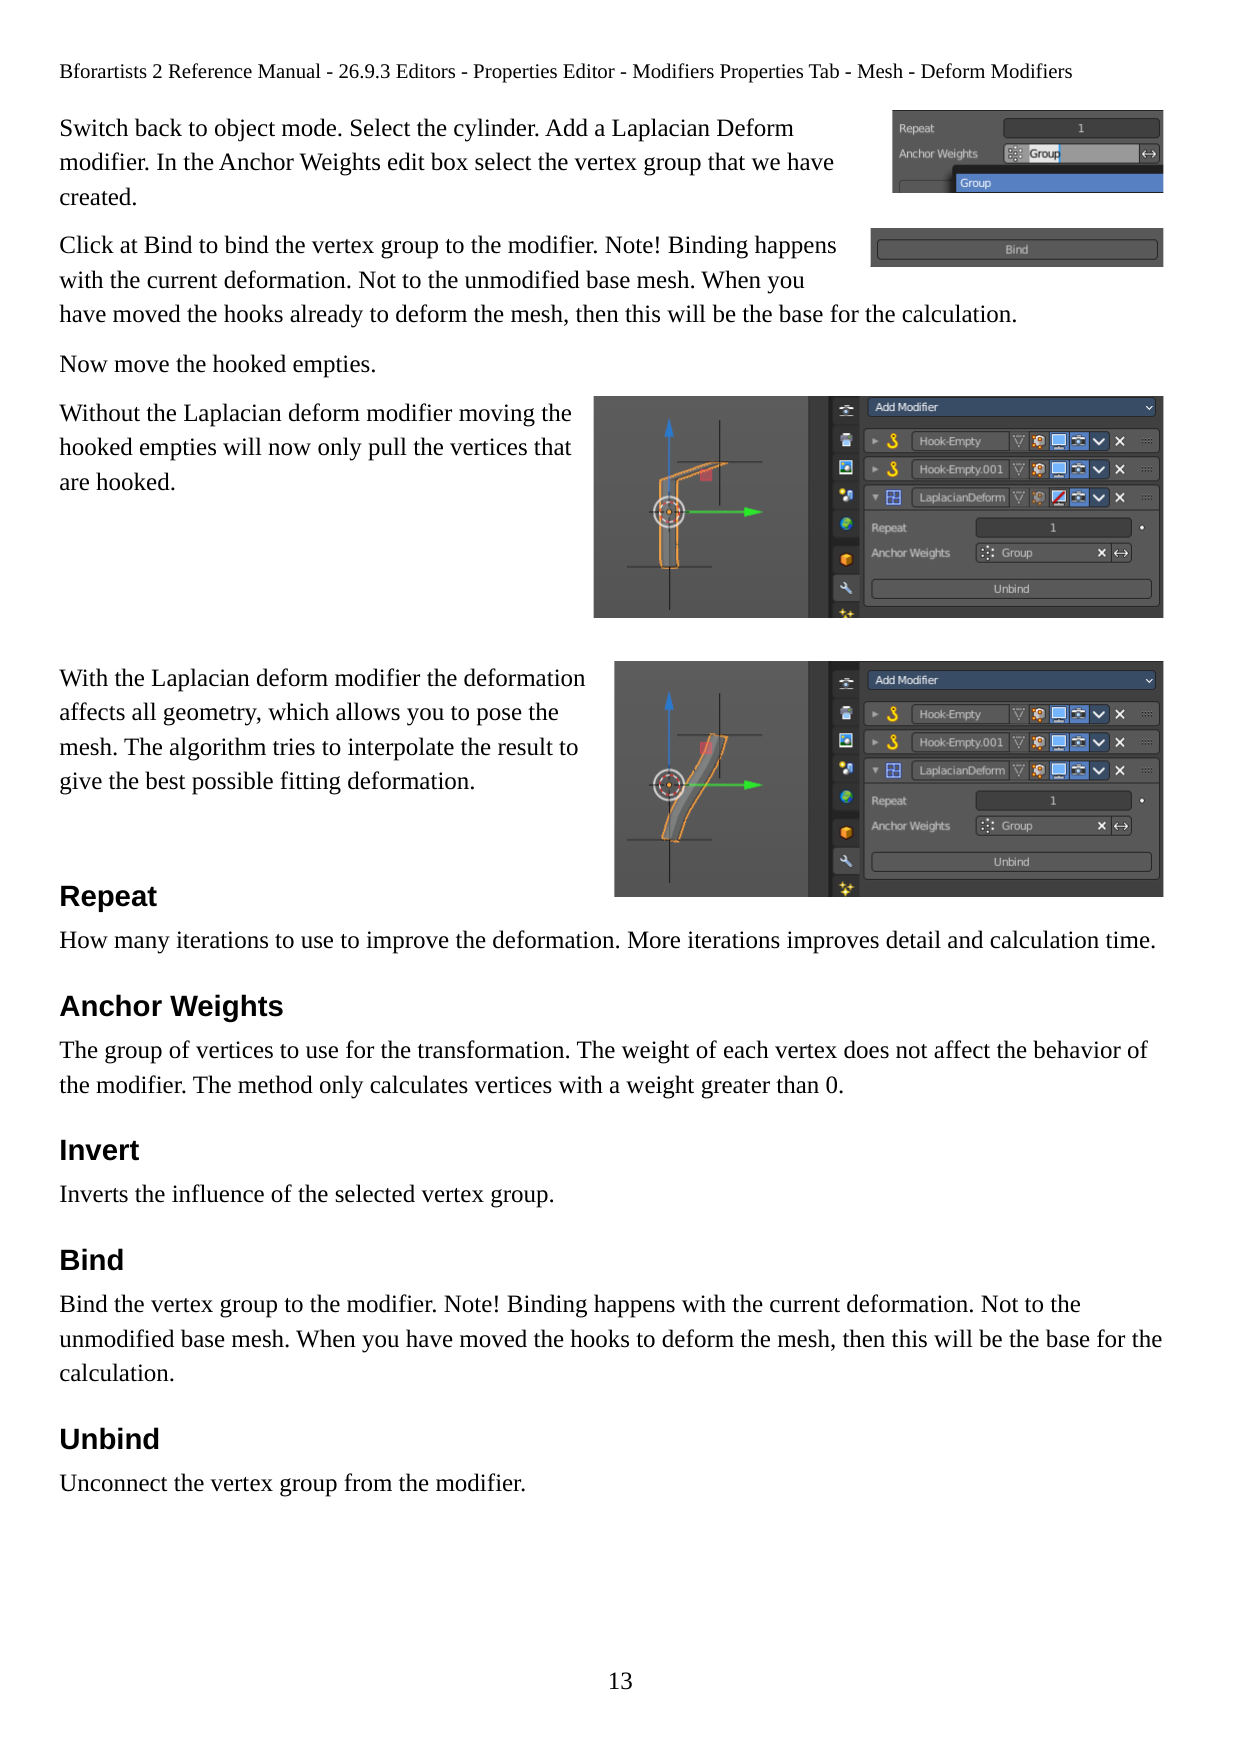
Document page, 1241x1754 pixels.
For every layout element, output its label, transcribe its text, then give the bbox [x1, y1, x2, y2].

text Without the Laplacian deform modifier moving the hooked empties will now only pull the vertices that are hooked. [59, 398, 593, 495]
picture [892, 110, 1164, 193]
subtitle Invert [59, 1133, 1181, 1167]
text Unconnect the vertex group from the modifier. [59, 1468, 1181, 1497]
picture [870, 228, 1164, 267]
subtitle Repeat [59, 879, 1181, 913]
text The group of vertices to use for the transformation. The weight of each vertex does not affect the behavior of the modifier. The method only calculates vertices with a weight greater than 0. [59, 1035, 1181, 1098]
text Now move the hooked empties. [59, 349, 1181, 377]
subtitle Bind [59, 1243, 1181, 1277]
text Switch back to object mode. Select the cylinder. Add a Laplacian Deform modifier. In the Anchor Weights edit box select the vertex group that we have created. [59, 113, 1181, 210]
text Bind the vertex group to the modifier. Note! Binding happens with the current deformation. Not to the unmodified base mesh. When you have moved the hooks to deform the mesh, then this will be the base for the calculation. [59, 1289, 1181, 1387]
text How many iterations to use to improve the deformation. More iterations improves detail and calculation time. [59, 925, 1181, 954]
text With the Laplacian deform modifier the deformation affects all geometry, which allows you to pose the mesh. The algorithm tries to interpolate the result to give the best possible fitting deformation. [59, 663, 614, 795]
text Inverts the influence of the selected vertex group. [59, 1179, 1181, 1208]
subtitle Anchor Weights [59, 989, 1181, 1023]
picture [614, 661, 1164, 897]
text Click at Bind to bind the vertex group to the modifier. Note! Binding happens with the current deformation. Not to the unmodified base mesh. When you have moved the hooks already to deform the mesh, then this will be the base for the calculation. [59, 231, 1181, 328]
picture [593, 396, 1164, 618]
subtitle Unbind [59, 1422, 1181, 1456]
